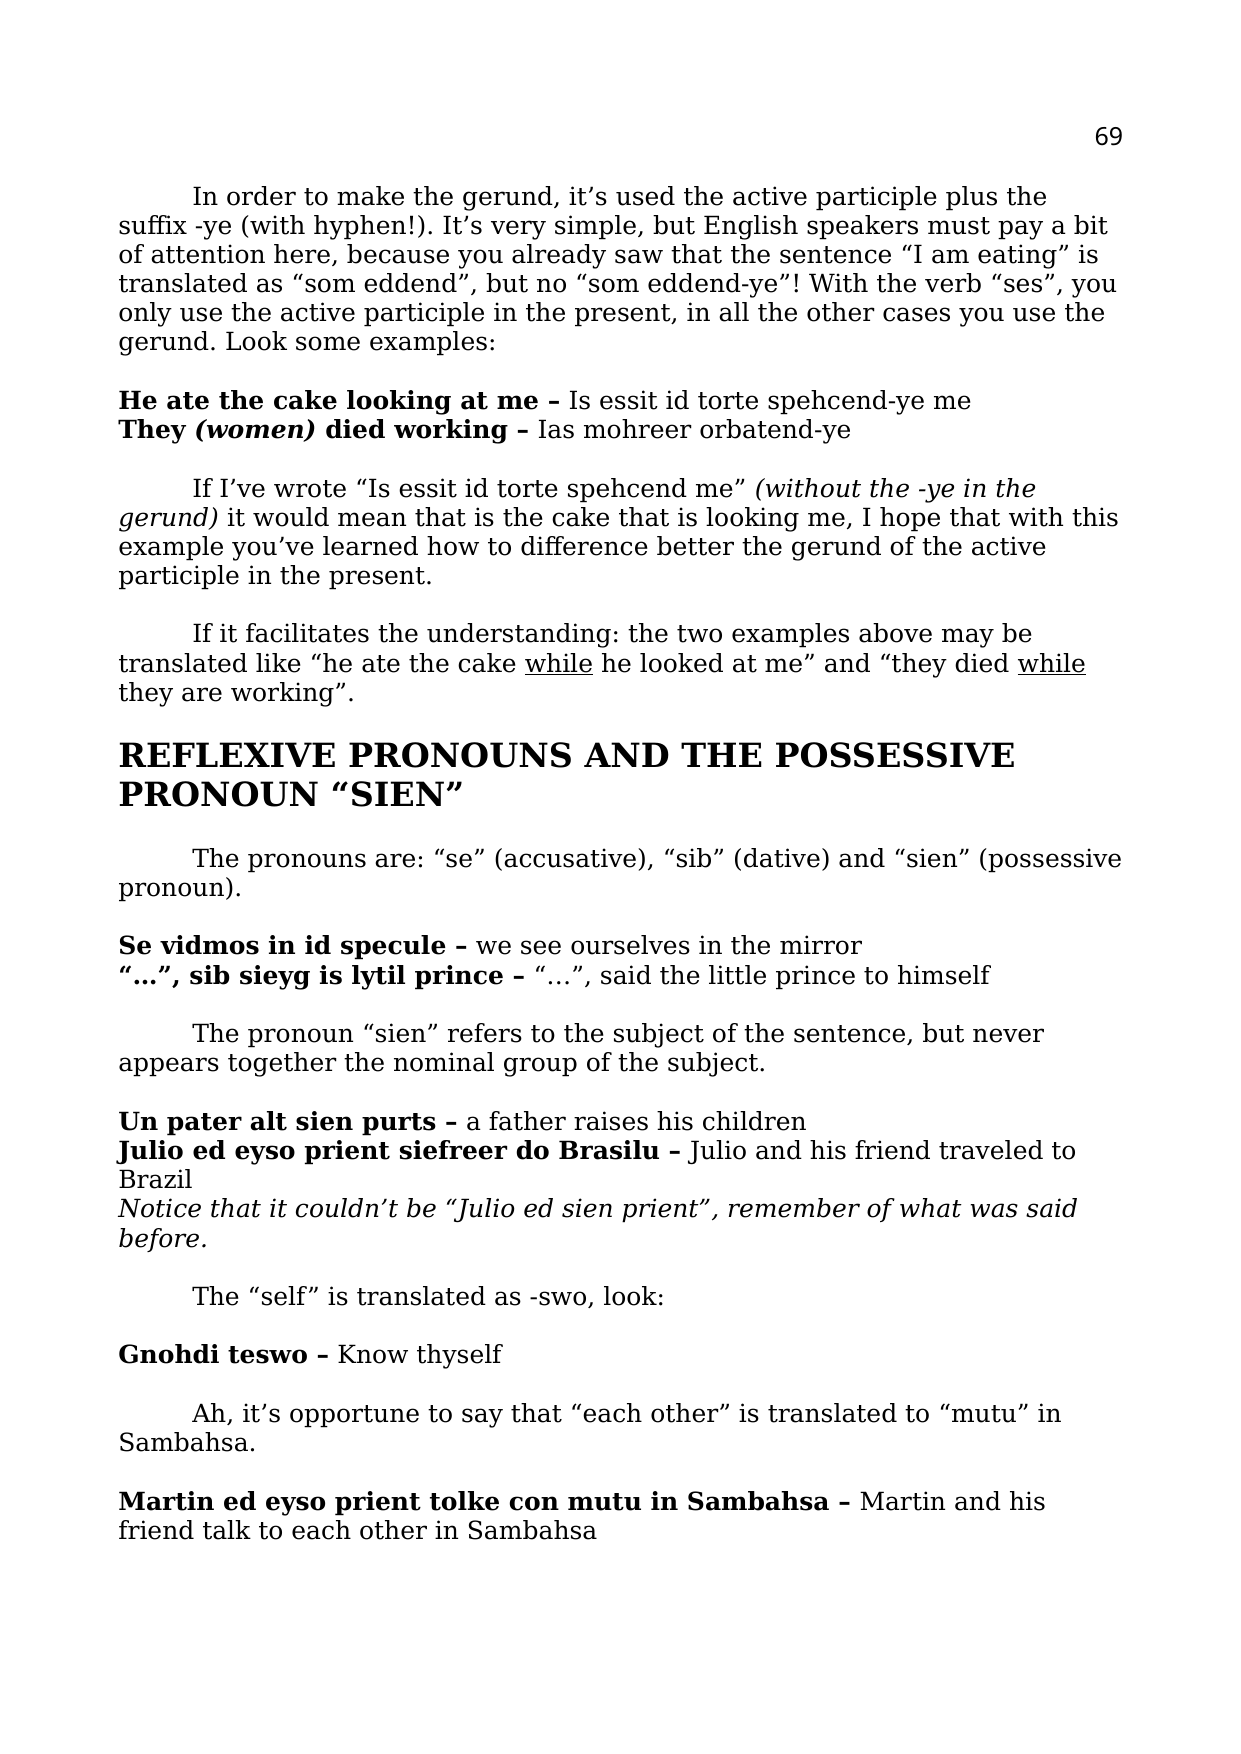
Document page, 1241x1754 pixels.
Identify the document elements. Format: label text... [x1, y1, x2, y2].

text If it facilitates the understanding: the two examples above may be translated like “he ate the cake while he looked at me” and “they died while they are working”. [118, 619, 1123, 707]
text The “self” is translated as -swo, look: [118, 1282, 1123, 1311]
text Martin ed eyso prient tolke con mutu in Sambahsa – Martin and his friend talk to each other in Sambahsa [118, 1486, 1123, 1545]
text They (women) died working – Ias mohreer orbatend-ye [118, 415, 1123, 444]
text Ah, it’s opportune to say that “each other” is translated to “mutu” in Sambahsa. [118, 1399, 1123, 1457]
text “…”, sib sieyg is lytil prince – “…”, said the little prince to himself [118, 961, 1123, 990]
text If I’ve wrote “Is essit id torte spehcend me” (without the -ye in the gerund) it would mean that is the cake that is looking me, I hope that with this example you’ve learned how to difference better the gerund of the active participle in the present. [118, 474, 1123, 590]
subtitle REFLEXIVE PRONOUNS AND THE POSSESSIVE PRONOUN “SIEN” [118, 736, 1123, 814]
text In order to make the gerund, it’s used the active participle plus the suffix -ye (with hyphen!). It’s very simple, but English speakers must pay a bit of attention here, because you already saw that the sentence “I am eating” is translated as “som eddend”, but no “som eddend-ye”! With the verb “ses”, you only use the active participle in the present, in all the other cases you use the gerund. Look some examples: [118, 182, 1123, 357]
text The pronoun “sien” refers to the subject of the sentence, but never appears together the nominal group of the subject. [118, 1019, 1123, 1077]
text Notice that it couldn’t be “Julio ed sien prient”, remember of what was said before. [118, 1194, 1123, 1253]
text He ate the cake looking at me – Is essit id torte spehcend-ye me [118, 386, 1123, 415]
text Gnohdi teswo – Know thyself [118, 1340, 1123, 1370]
text Se vidmos in id specule – we see ourselves in the mirror [118, 931, 1123, 961]
text Julio ed eyso prient siefreer do Brasilu – Julio and his friend traveled to Brazil [118, 1136, 1123, 1194]
text Un pater alt sien purts – a father raises his children [118, 1107, 1123, 1136]
text The pronouns are: “se” (accusative), “sib” (dative) and “sien” (possessive pronoun). [118, 844, 1123, 902]
